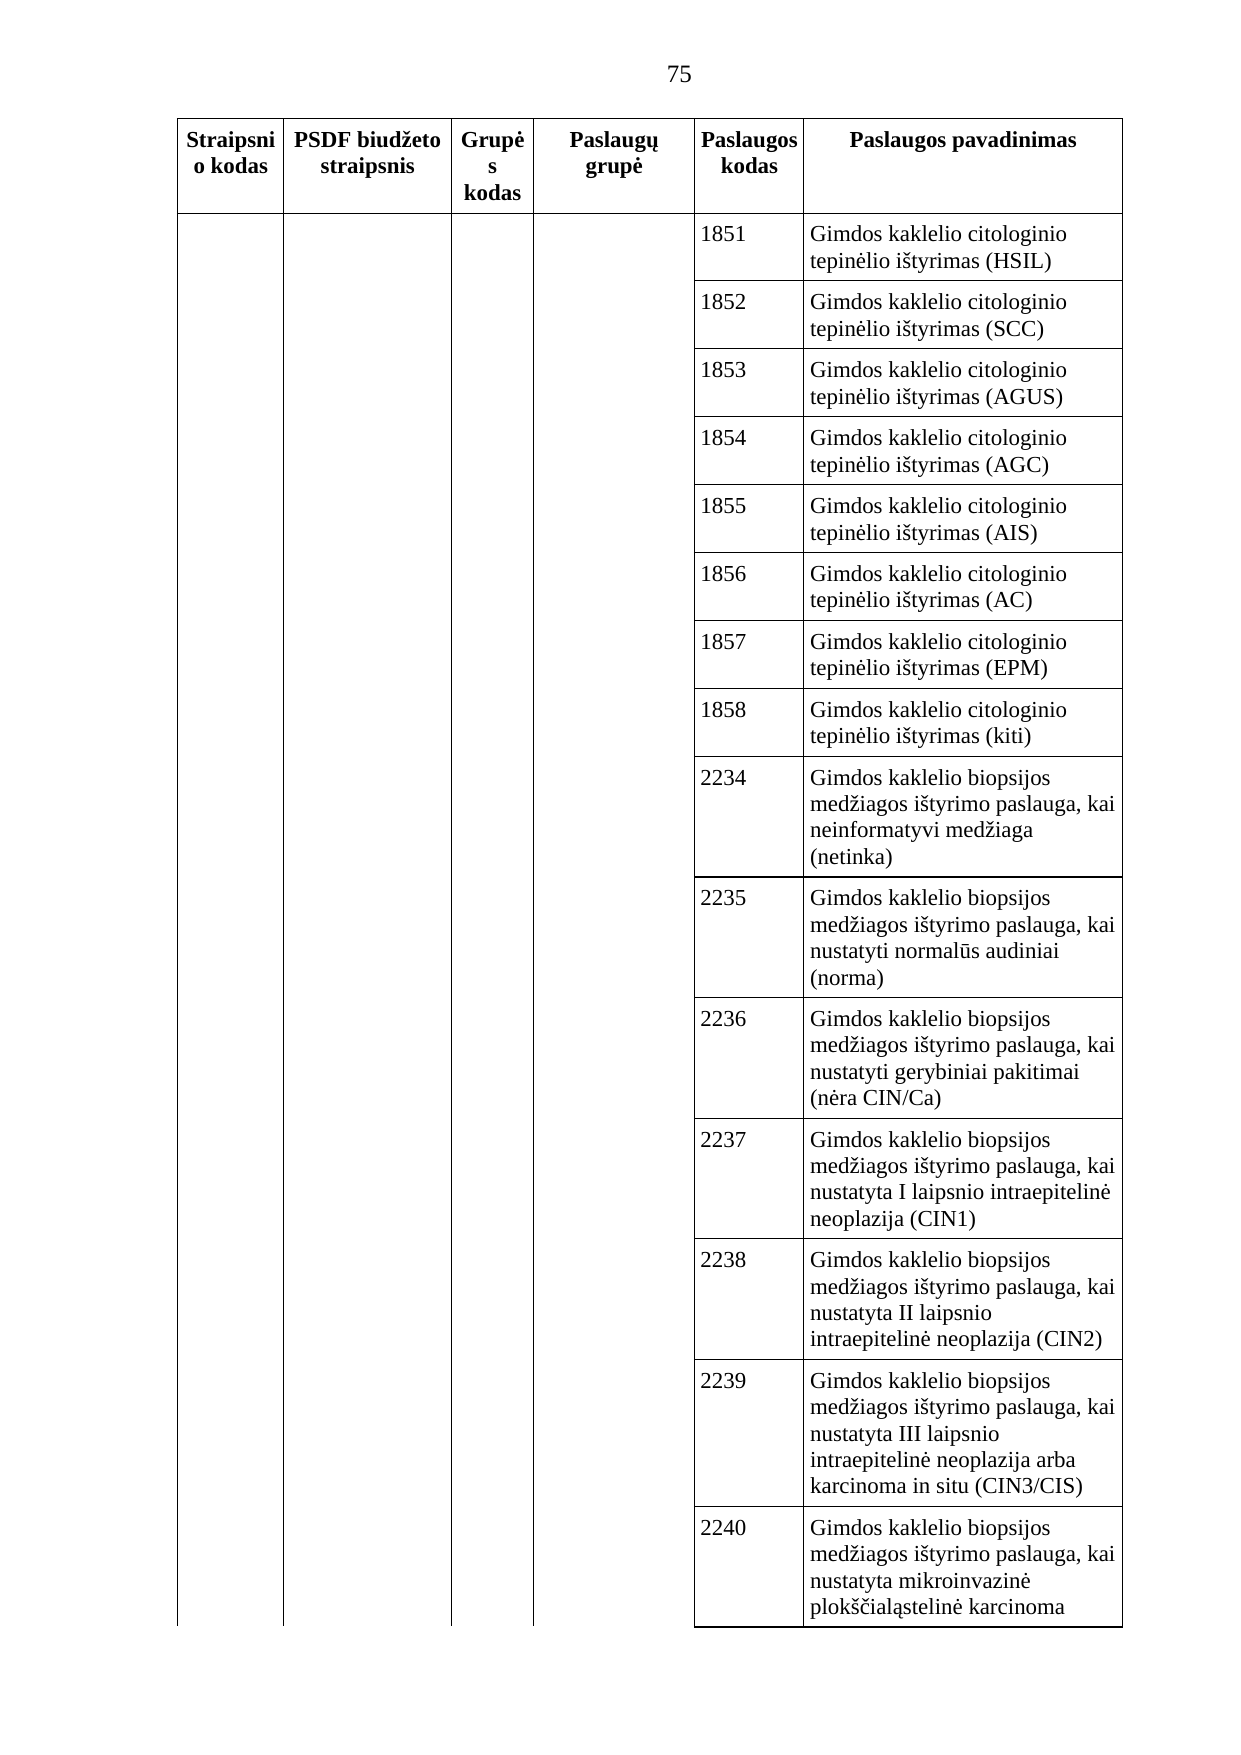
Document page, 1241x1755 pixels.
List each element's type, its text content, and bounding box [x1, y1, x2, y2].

table_cell Gimdos kaklelio biopsijos medžiagos ištyrimo paslauga, kai nustatyta II laipsnio intraepitelinė neoplazija (CIN2) [804, 1239, 1122, 1359]
table_cell [534, 620, 694, 688]
table_cell [534, 214, 694, 280]
table_cell [284, 688, 451, 756]
table_cell [534, 552, 694, 620]
table_cell Gimdos kaklelio citologinio tepinėlio ištyrimas (EPM) [804, 621, 1122, 688]
table_header Straipsnio kodas [178, 119, 283, 212]
table_cell [534, 997, 694, 1118]
table_cell [284, 552, 451, 620]
table_cell Gimdos kaklelio biopsijos medžiagos ištyrimo paslauga, kai nustatyti normalūs audiniai (norma) [804, 878, 1122, 997]
table_cell 2239 [695, 1360, 803, 1506]
table_cell [178, 1359, 283, 1506]
table_cell [452, 348, 533, 416]
table_cell Gimdos kaklelio citologinio tepinėlio ištyrimas (AGUS) [804, 349, 1122, 416]
table_cell Gimdos kaklelio citologinio tepinėlio ištyrimas (AIS) [804, 485, 1122, 552]
table_cell 1851 [695, 214, 803, 280]
table_cell 2236 [695, 998, 803, 1118]
table_header PSDF biudžeto straipsnis [284, 119, 451, 212]
table_cell [452, 1506, 533, 1626]
table_cell 1855 [695, 485, 803, 552]
table_cell 1854 [695, 417, 803, 484]
table_header Grupės kodas [452, 119, 533, 212]
table_cell [534, 1118, 694, 1238]
table_cell [534, 484, 694, 552]
table_cell [284, 348, 451, 416]
table_cell [178, 348, 283, 416]
table_cell Gimdos kaklelio citologinio tepinėlio ištyrimas (AGC) [804, 417, 1122, 484]
table_cell [534, 876, 694, 997]
table_header Paslaugų grupė [534, 119, 694, 212]
table_cell 1856 [695, 553, 803, 620]
table_cell [178, 484, 283, 552]
table_cell 1852 [695, 281, 803, 348]
table_cell [284, 1118, 451, 1238]
table_cell [452, 620, 533, 688]
table_cell 2235 [695, 878, 803, 997]
table_cell 2234 [695, 757, 803, 876]
table_cell 1853 [695, 349, 803, 416]
table_cell Gimdos kaklelio biopsijos medžiagos ištyrimo paslauga, kai neinformatyvi medžiaga (netinka) [804, 757, 1122, 876]
table_cell [178, 876, 283, 997]
table_cell [284, 214, 451, 280]
table_cell [534, 1359, 694, 1506]
table_cell [284, 620, 451, 688]
table_cell [284, 756, 451, 876]
table_cell [284, 280, 451, 348]
table_cell [452, 1359, 533, 1506]
table_cell Gimdos kaklelio citologinio tepinėlio ištyrimas (kiti) [804, 689, 1122, 756]
table_cell 2237 [695, 1119, 803, 1238]
table_cell Gimdos kaklelio biopsijos medžiagos ištyrimo paslauga, kai nustatyti gerybiniai pakitimai (nėra CIN/Ca) [804, 998, 1122, 1118]
table_cell [284, 416, 451, 484]
table_cell [178, 620, 283, 688]
table_cell [534, 1506, 694, 1626]
table_cell [178, 756, 283, 876]
table_cell [452, 214, 533, 280]
table_cell [452, 756, 533, 876]
table_cell [534, 1238, 694, 1359]
table_cell Gimdos kaklelio citologinio tepinėlio ištyrimas (HSIL) [804, 214, 1122, 280]
table_cell Gimdos kaklelio biopsijos medžiagos ištyrimo paslauga, kai nustatyta mikroinvazinė plokščialąstelinė karcinoma [804, 1507, 1122, 1626]
table_cell [284, 484, 451, 552]
table_cell 2238 [695, 1239, 803, 1359]
table_cell [178, 1238, 283, 1359]
table_cell [452, 280, 533, 348]
table_cell 2240 [695, 1507, 803, 1626]
table_cell [284, 1238, 451, 1359]
table_cell Gimdos kaklelio biopsijos medžiagos ištyrimo paslauga, kai nustatyta I laipsnio intraepitelinė neoplazija (CIN1) [804, 1119, 1122, 1238]
table_cell [178, 997, 283, 1118]
table_header Paslaugos pavadinimas [804, 119, 1122, 212]
table_cell [534, 280, 694, 348]
table_cell [178, 280, 283, 348]
table_cell [178, 688, 283, 756]
table_cell [452, 688, 533, 756]
table_cell 1857 [695, 621, 803, 688]
table_cell [452, 484, 533, 552]
table_cell [534, 416, 694, 484]
table_cell [284, 1506, 451, 1626]
table_cell [534, 688, 694, 756]
table_header Paslaugos kodas [695, 119, 803, 212]
table_cell [178, 416, 283, 484]
table_cell [452, 997, 533, 1118]
table_cell [178, 1118, 283, 1238]
table_cell [452, 1238, 533, 1359]
table_cell [452, 876, 533, 997]
table_cell [284, 997, 451, 1118]
table_cell Gimdos kaklelio citologinio tepinėlio ištyrimas (SCC) [804, 281, 1122, 348]
table_cell [534, 348, 694, 416]
table_cell Gimdos kaklelio biopsijos medžiagos ištyrimo paslauga, kai nustatyta III laipsnio intraepitelinė neoplazija arba karcinoma in situ (CIN3/CIS) [804, 1360, 1122, 1506]
table_cell [284, 876, 451, 997]
table_cell [452, 552, 533, 620]
table_cell [452, 416, 533, 484]
table_cell 1858 [695, 689, 803, 756]
table_cell [284, 1359, 451, 1506]
table_cell Gimdos kaklelio citologinio tepinėlio ištyrimas (AC) [804, 553, 1122, 620]
table_cell [178, 214, 283, 280]
table_cell [534, 756, 694, 876]
table_cell [178, 552, 283, 620]
table_cell [452, 1118, 533, 1238]
table_cell [178, 1506, 283, 1626]
